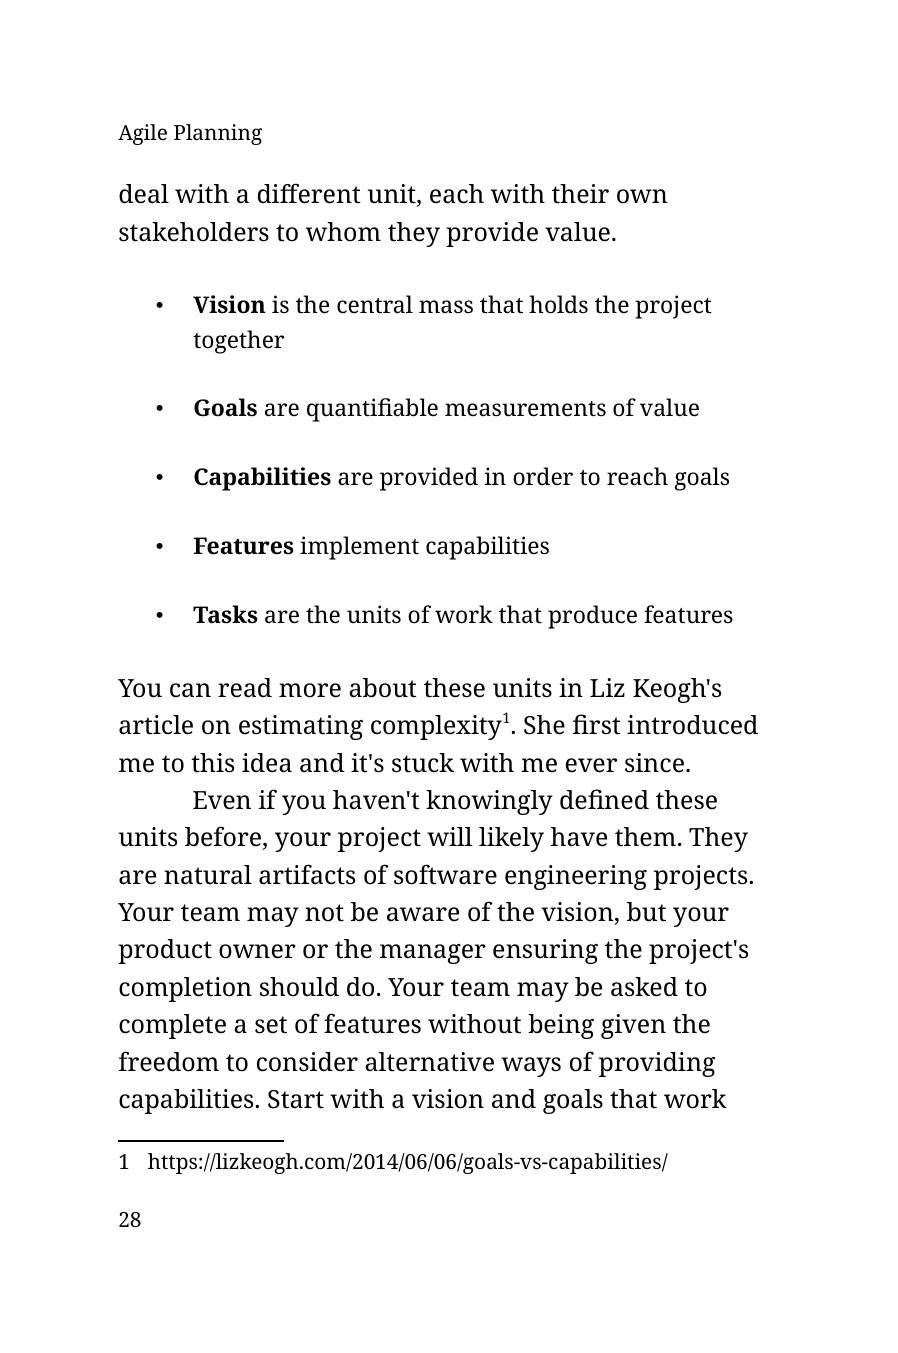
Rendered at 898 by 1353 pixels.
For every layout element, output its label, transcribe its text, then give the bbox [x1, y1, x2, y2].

text deal with a different unit, each with their own stakeholders to whom they provide value. [118, 177, 779, 248]
text https://lizkeogh.com/2014/06/06/goals-vs-capabilities/ [118, 1147, 779, 1175]
list Features implement capabilities [156, 530, 779, 561]
text Even if you haven't knowingly defined these units before, your project will likely have them. They are natural artifacts of software engineering projects. Your team may not be aware of the vision, but your product owner or the manager ensuring the project's completion should do. Your team may be asked to complete a set of features without being given the freedom to consider alternative ways of providing capabilities. Start with a vision and goals that work [118, 783, 779, 1116]
text You can read more about these units in Liz Keogh's article on estimating complexity. She first introduced me to this idea and it's stuck with me ever since. [118, 670, 779, 779]
list Goals are quantifiable measurements of value [156, 392, 779, 424]
list Capabilities are provided in order to reach goals [156, 461, 779, 492]
list Vision is the central mass that holds the project together [156, 289, 779, 355]
list Tasks are the units of work that produce features [156, 599, 779, 630]
